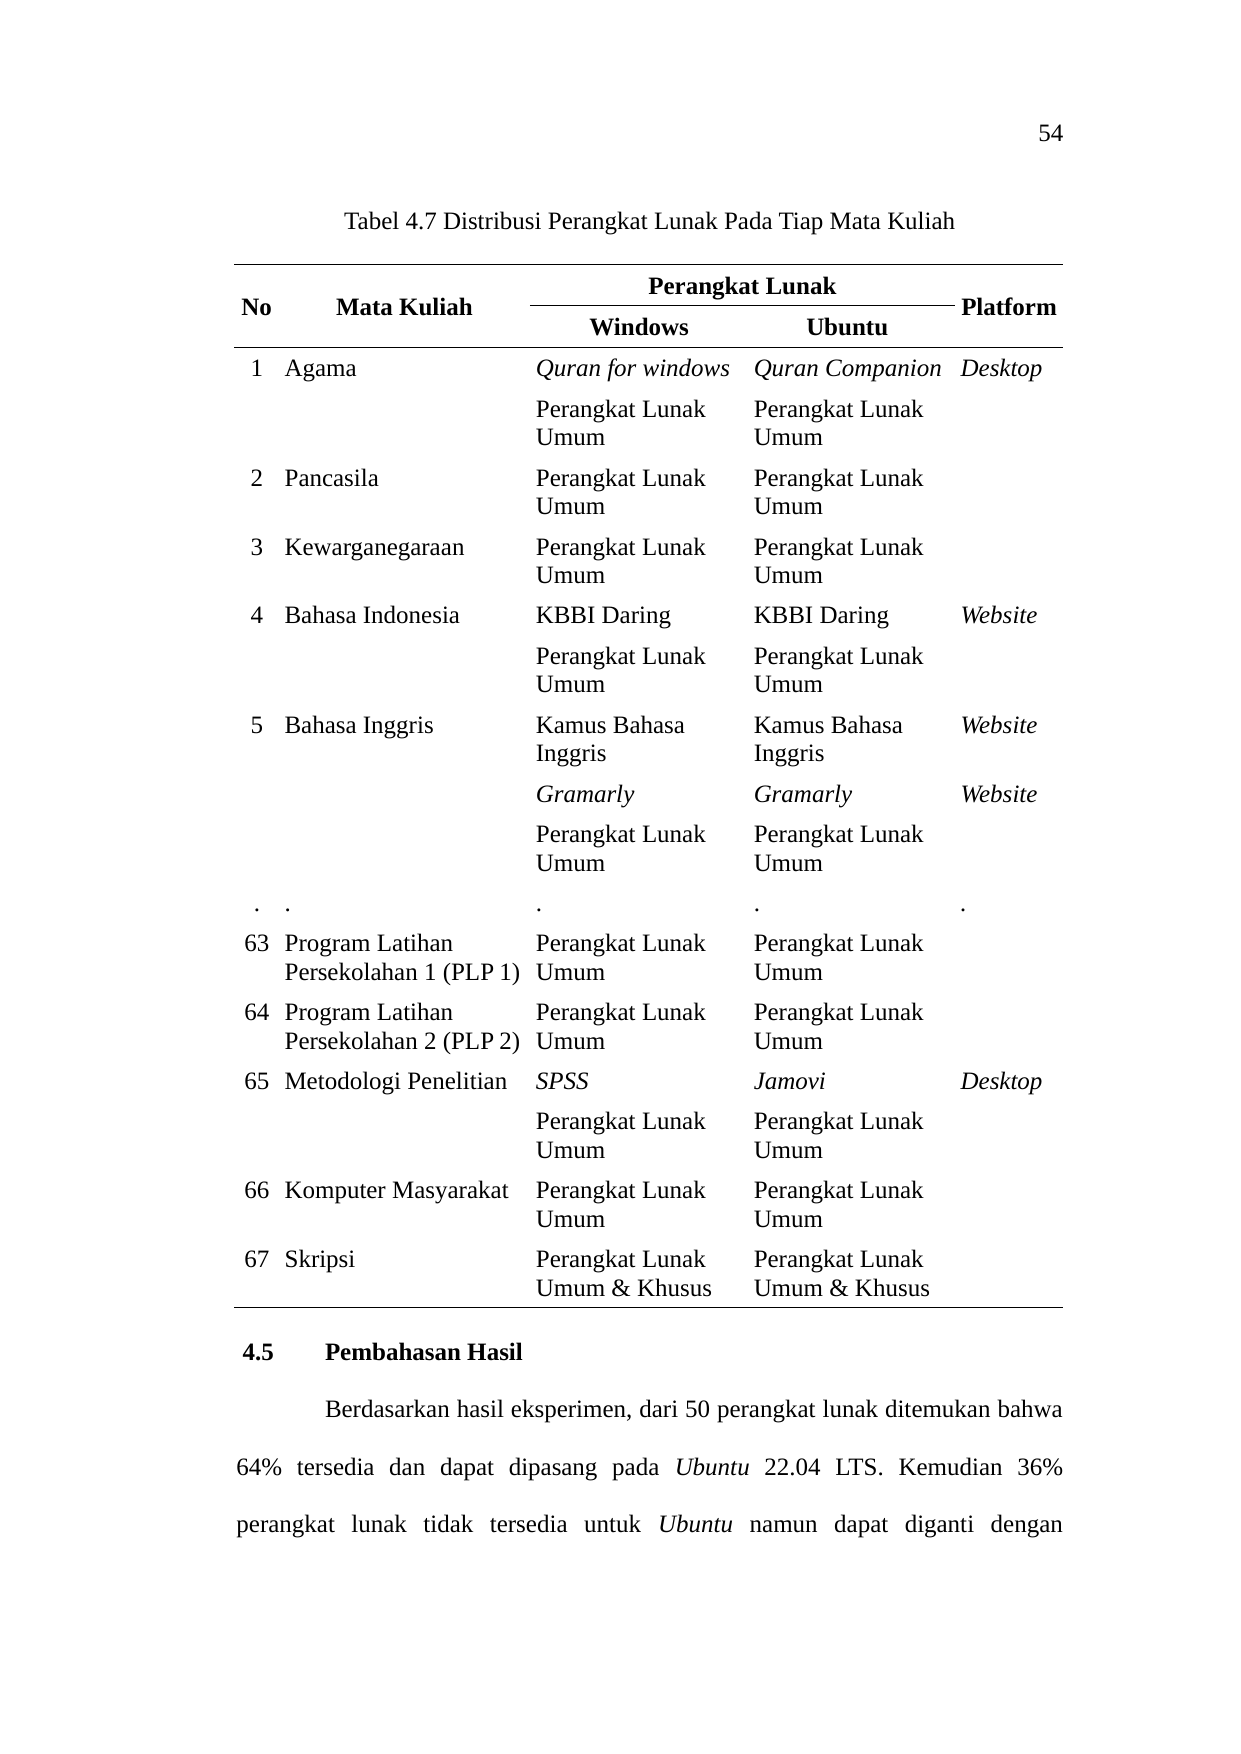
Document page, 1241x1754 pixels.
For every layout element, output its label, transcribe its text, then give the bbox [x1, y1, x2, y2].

table_cell Perangkat Lunak Umum [530, 457, 748, 526]
table_cell Perangkat Lunak Umum & Khusus [530, 1238, 748, 1307]
table_cell [955, 1238, 1063, 1307]
table_cell Website [955, 773, 1063, 813]
table_cell 65 [234, 1060, 279, 1169]
table_cell Perangkat Lunak Umum [748, 922, 954, 991]
table_cell 4 [234, 595, 279, 704]
table_cell 2 [234, 457, 279, 526]
table_cell . [279, 882, 530, 922]
table_cell Quran Companion [748, 348, 954, 388]
table_cell Skripsi [279, 1238, 530, 1307]
table_cell Agama [279, 348, 530, 457]
table_cell [955, 526, 1063, 595]
table_cell Jamovi [748, 1060, 954, 1100]
table_cell 1 [234, 348, 279, 457]
table_cell Perangkat Lunak Umum [748, 388, 954, 457]
table_cell Gramarly [748, 773, 954, 813]
table_cell 63 [234, 922, 279, 991]
table_cell Perangkat Lunak Umum [748, 813, 954, 882]
table_cell Gramarly [530, 773, 748, 813]
table_cell Perangkat Lunak Umum [530, 635, 748, 704]
table_cell Website [955, 595, 1063, 635]
subtitle Pembahasan Hasil [236, 1337, 1063, 1366]
table_cell [955, 922, 1063, 991]
table_cell . [234, 882, 279, 922]
table_cell . [748, 882, 954, 922]
table_cell Perangkat Lunak Umum [530, 813, 748, 882]
table_cell Metodologi Penelitian [279, 1060, 530, 1169]
table_cell Kewarganegaraan [279, 526, 530, 595]
table_cell Website [955, 704, 1063, 773]
table_cell 67 [234, 1238, 279, 1307]
table_cell . [530, 882, 748, 922]
table_cell Perangkat Lunak Umum [748, 457, 954, 526]
table_cell Perangkat Lunak Umum [748, 1100, 954, 1169]
table_cell Perangkat Lunak Umum [530, 1169, 748, 1238]
table_header Platform [955, 265, 1063, 347]
table_cell Pancasila [279, 457, 530, 526]
table_cell [955, 1169, 1063, 1238]
table_cell 3 [234, 526, 279, 595]
table_header Mata Kuliah [279, 265, 530, 347]
table_cell Desktop [955, 348, 1063, 388]
table_cell Quran for windows [530, 348, 748, 388]
table_cell [955, 813, 1063, 882]
table_cell Perangkat Lunak Umum & Khusus [748, 1238, 954, 1307]
table_cell Kamus Bahasa Inggris [748, 704, 954, 773]
table_cell Perangkat Lunak Umum [530, 922, 748, 991]
table_header Perangkat Lunak [530, 265, 954, 305]
table_cell . [955, 882, 1063, 922]
table_cell [955, 635, 1063, 704]
table_cell Perangkat Lunak Umum [748, 526, 954, 595]
table_cell Komputer Masyarakat [279, 1169, 530, 1238]
table_cell Ubuntu [748, 306, 954, 347]
table_cell KBBI Daring [530, 595, 748, 635]
table_cell Program Latihan Persekolahan 2 (PLP 2) [279, 991, 530, 1060]
table_cell Perangkat Lunak Umum [530, 526, 748, 595]
table_cell 64 [234, 991, 279, 1060]
table_cell Perangkat Lunak Umum [530, 991, 748, 1060]
table_cell Bahasa Inggris [279, 704, 530, 882]
table_cell [955, 1100, 1063, 1169]
table_cell Perangkat Lunak Umum [530, 388, 748, 457]
table_cell Perangkat Lunak Umum [748, 991, 954, 1060]
table_cell Desktop [955, 1060, 1063, 1100]
table_cell [955, 457, 1063, 526]
table_header No [234, 265, 279, 347]
text Berdasarkan hasil eksperimen, dari 50 perangkat lunak ditemukan bahwa 64% tersedia dan dapat dipasang pada Ubuntu 22.04 LTS. Kemudian 36% perangkat lunak tidak tersedia untuk Ubuntu namun dapat diganti dengan [236, 1394, 1063, 1538]
table_cell [955, 388, 1063, 457]
table_cell KBBI Daring [748, 595, 954, 635]
table_cell [955, 991, 1063, 1060]
table_cell Perangkat Lunak Umum [748, 635, 954, 704]
table_cell SPSS [530, 1060, 748, 1100]
table_cell Bahasa Indonesia [279, 595, 530, 704]
text Tabel 4.7 Distribusi perangkat lunak pada tiap mata kuliah [236, 206, 1063, 235]
table_cell Kamus Bahasa Inggris [530, 704, 748, 773]
table_cell Perangkat Lunak Umum [748, 1169, 954, 1238]
table_cell 5 [234, 704, 279, 882]
table_cell Windows [530, 306, 748, 347]
table_cell 66 [234, 1169, 279, 1238]
table_cell Perangkat Lunak Umum [530, 1100, 748, 1169]
table_cell Program Latihan Persekolahan 1 (PLP 1) [279, 922, 530, 991]
